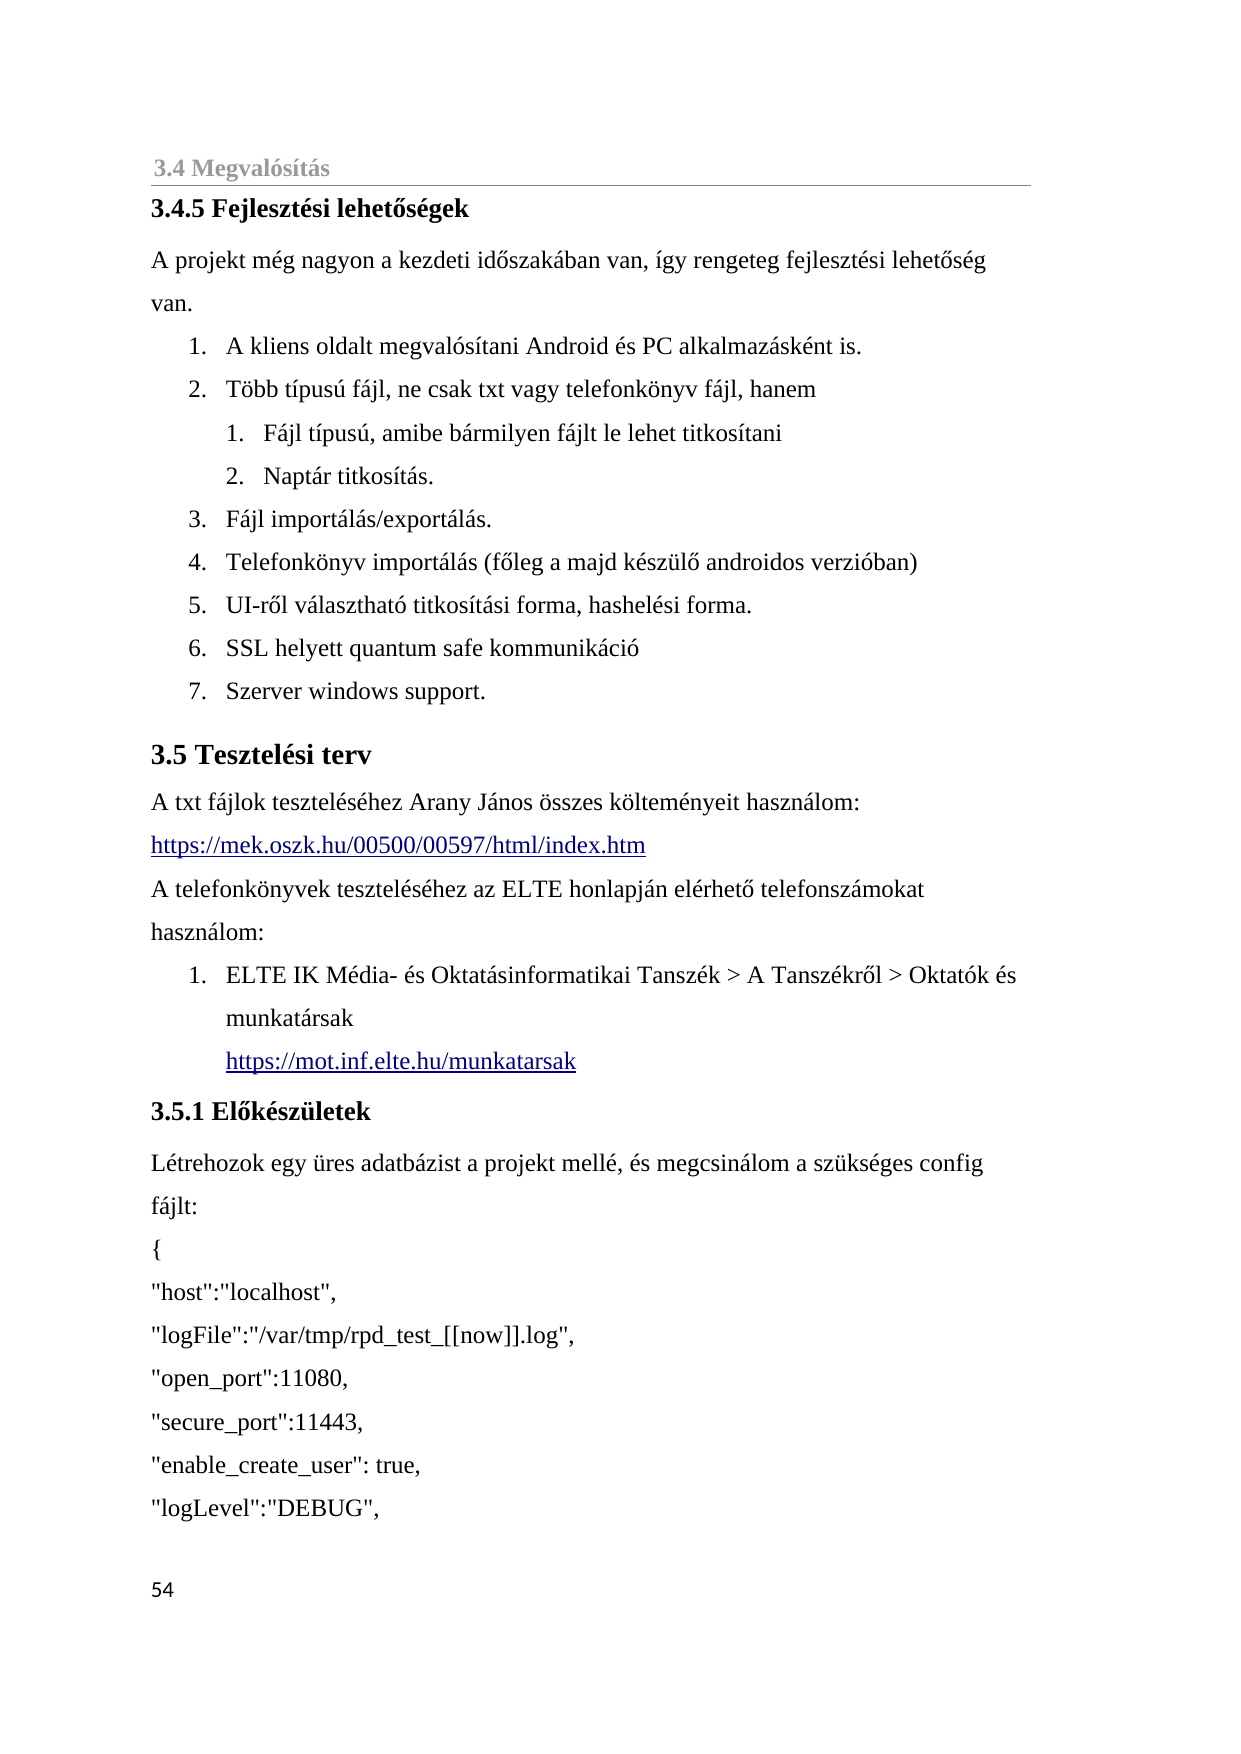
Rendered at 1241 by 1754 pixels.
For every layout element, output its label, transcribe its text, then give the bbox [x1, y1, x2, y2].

text "secure_port":11443, [151, 1407, 1031, 1435]
list Szerver windows support. [188, 676, 1031, 705]
text { [151, 1234, 1031, 1263]
list UI-ről választható titkosítási forma, hashelési forma. [188, 590, 1031, 619]
list Fájl típusú, amibe bármilyen fájlt le lehet titkosítani [226, 418, 1031, 446]
text Létrehozok egy üres adatbázist a projekt mellé, és megcsinálom a szükséges config fájlt: [151, 1148, 1031, 1220]
subtitle Előkészületek [151, 1095, 1031, 1126]
list Több típusú fájl, ne csak txt vagy telefonkönyv fájl, hanem [188, 374, 1031, 403]
subtitle Fejlesztési lehetőségek [151, 192, 1031, 224]
list Telefonkönyv importálás (főleg a majd készülő androidos verzióban) [188, 547, 1031, 576]
subtitle Tesztelési terv [151, 737, 1031, 771]
list Fájl importálás/exportálás. [188, 504, 1031, 533]
list Naptár titkosítás. [226, 461, 1031, 489]
text "enable_create_user": true, "logLevel":"DEBUG", [151, 1450, 1031, 1522]
list SSL helyett quantum safe kommunikáció [188, 633, 1031, 662]
text A txt fájlok teszteléséhez Arany János összes költeményeit használom: [151, 787, 1031, 816]
text "logFile":"/var/tmp/rpd_test_[[now]].log", [151, 1320, 1031, 1349]
list A kliens oldalt megvalósítani Android és PC alkalmazásként is. [188, 331, 1031, 360]
text A telefonkönyvek teszteléséhez az ELTE honlapján elérhető telefonszámokat használom: [151, 874, 1031, 946]
text A projekt még nagyon a kezdeti időszakában van, így rengeteg fejlesztési lehetőség van. [151, 245, 1031, 317]
text https://mek.oszk.hu/00500/00597/html/index.htm [151, 831, 1031, 859]
text "host":"localhost", [151, 1277, 1031, 1306]
text "open_port":11080, [151, 1363, 1031, 1392]
list ELTE IK Média- és Oktatásinformatikai Tanszék > A Tanszékről > Oktatók és munkatársak https://mot.inf.elte.hu/munkatarsak [188, 960, 1031, 1075]
